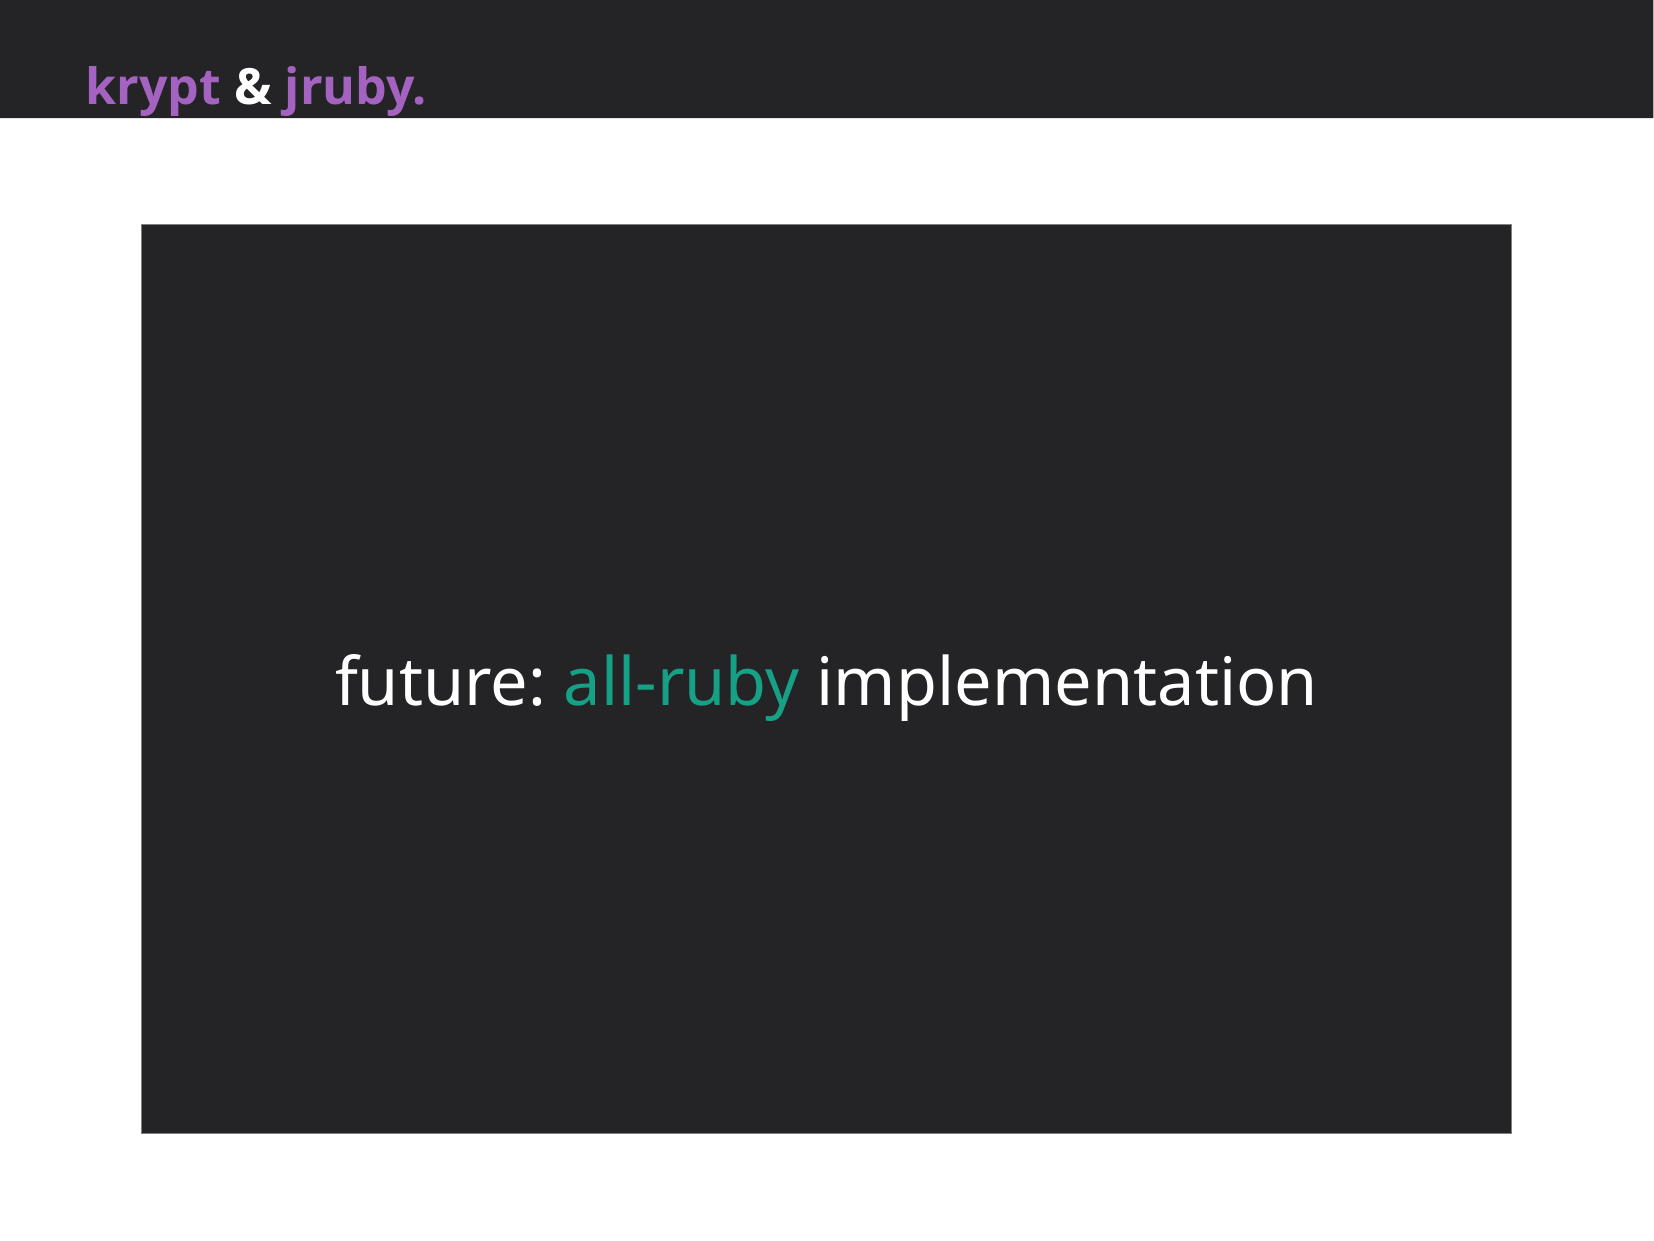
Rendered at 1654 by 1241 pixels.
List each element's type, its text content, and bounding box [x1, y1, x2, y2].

text_box future: all-ruby implementation [141, 224, 1512, 1134]
text_box krypt & jruby. [70, 43, 1359, 119]
text_box [165, 531, 1441, 1087]
text_box [0, 0, 1654, 119]
